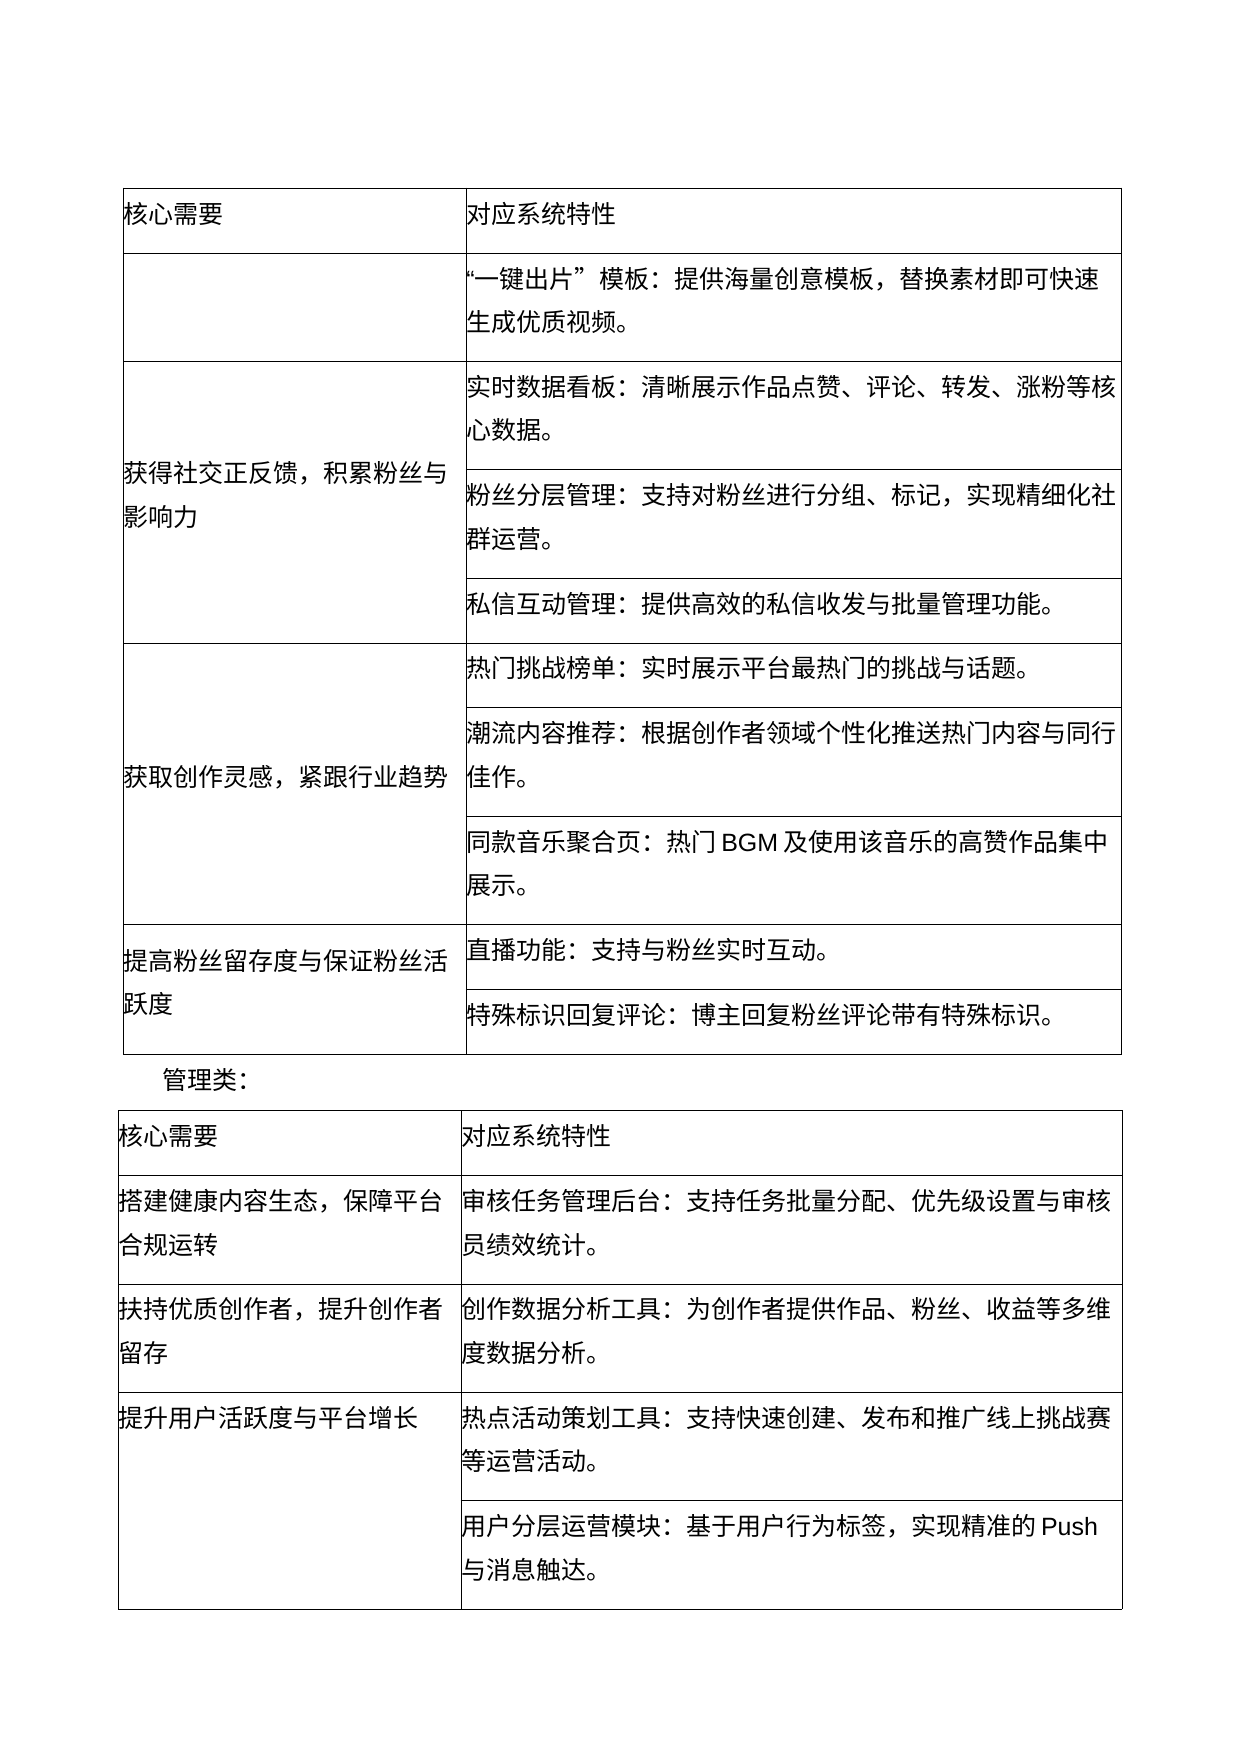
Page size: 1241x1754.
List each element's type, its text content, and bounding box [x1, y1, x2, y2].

table_cell 粉丝分层管理：支持对粉丝进行分组、标记，实现精细化社群运营。 [467, 470, 1121, 577]
table_cell 热点活动策划工具：支持快速创建、发布和推广线上挑战赛等运营活动。 [462, 1393, 1122, 1500]
table_header 核心需要 [119, 1111, 461, 1175]
table_header 核心需要 [124, 189, 466, 252]
table_cell 潮流内容推荐：根据创作者领域个性化推送热门内容与同行佳作。 [467, 708, 1121, 816]
table_cell 热门挑战榜单：实时展示平台最热门的挑战与话题。 [467, 644, 1121, 707]
table_header 对应系统特性 [462, 1111, 1122, 1175]
table_cell 创作数据分析工具：为创作者提供作品、粉丝、收益等多维度数据分析。 [462, 1285, 1122, 1392]
table_cell 提高粉丝留存度与保证粉丝活跃度 [124, 925, 466, 1054]
table_cell 扶持优质创作者，提升创作者留存 [119, 1285, 461, 1392]
text 管理类： [118, 1060, 1122, 1097]
table_cell 提升用户活跃度与平台增长 [119, 1393, 461, 1608]
table_cell 获得社交正反馈，积累粉丝与影响力 [124, 362, 466, 642]
table_header 对应系统特性 [467, 189, 1121, 252]
table_cell 实时数据看板：清晰展示作品点赞、评论、转发、涨粉等核心数据。 [467, 362, 1121, 469]
table_cell 同款音乐聚合页：热门BGM及使用该音乐的高赞作品集中展示。 [467, 817, 1121, 924]
table_cell 私信互动管理：提供高效的私信收发与批量管理功能。 [467, 579, 1121, 642]
table_cell 直播功能：支持与粉丝实时互动。 [467, 925, 1121, 989]
table_cell 用户分层运营模块：基于用户行为标签，实现精准的Push与消息触达。 [462, 1501, 1122, 1608]
table_cell 审核任务管理后台：支持任务批量分配、优先级设置与审核员绩效统计。 [462, 1176, 1122, 1283]
table_cell “一键出片”模板：提供海量创意模板，替换素材即可快速生成优质视频。 [467, 254, 1121, 361]
table_cell 获取创作灵感，紧跟行业趋势 [124, 644, 466, 924]
table_cell 特殊标识回复评论：博主回复粉丝评论带有特殊标识。 [467, 990, 1121, 1054]
table_cell 搭建健康内容生态，保障平台合规运转 [119, 1176, 461, 1283]
